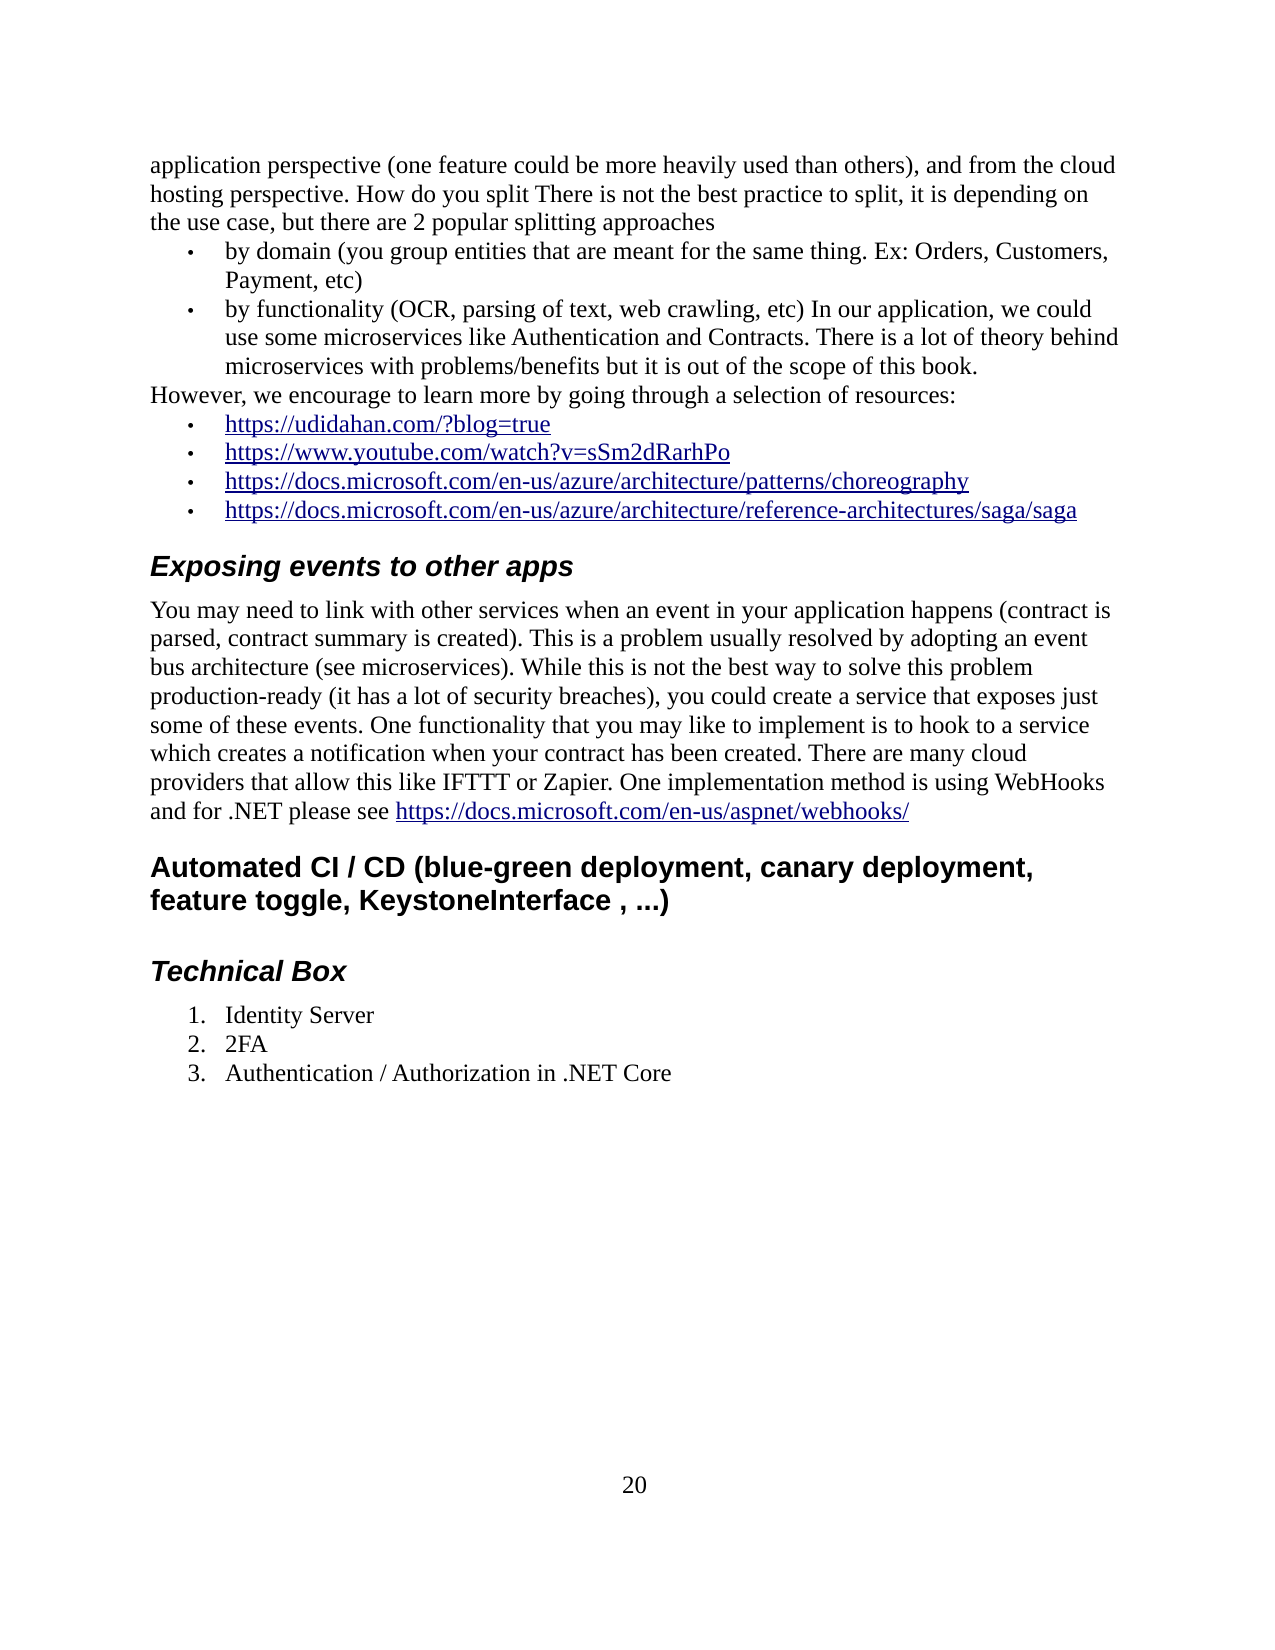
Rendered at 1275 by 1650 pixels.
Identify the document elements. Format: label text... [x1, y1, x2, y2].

list by functionality (OCR, parsing of text, web crawling, etc) In our application, we could use some microservices like Authentication and Contracts. There is a lot of theory behind microservices with problems/benefits but it is out of the scope of this book. [187, 294, 1125, 380]
subtitle Automated CI / CD (blue-green deployment, canary deployment, feature toggle, KeystoneInterface , ...) [150, 850, 1125, 917]
list by domain (you group entities that are meant for the same thing. Ex: Orders, Customers, Payment, etc) [187, 236, 1125, 294]
list https://docs.microsoft.com/en-us/azure/architecture/patterns/choreography [187, 466, 1125, 495]
text However, we encourage to learn more by going through a selection of resources: [150, 380, 1125, 409]
subtitle Technical Box [150, 954, 1125, 988]
list Authentication / Authorization in .NET Core [187, 1058, 1125, 1087]
text You may need to link with other services when an event in your application happens (contract is parsed, contract summary is created). This is a problem usually resolved by adopting an event bus architecture (see microservices). While this is not the best way to solve this problem production-ready (it has a lot of security breaches), you could create a service that exposes just some of these events. One functionality that you may like to implement is to hook to a service which creates a notification when your contract has been created. There are many cloud providers that allow this like IFTTT or Zapier. One implementation method is using WebHooks and for .NET please see https://docs.microsoft.com/en-us/aspnet/webhooks/ [150, 595, 1125, 825]
list https://www.youtube.com/watch?v=sSm2dRarhPo [187, 437, 1125, 466]
list https://udidahan.com/?blog=true [187, 409, 1125, 437]
list Identity Server [187, 1000, 1125, 1029]
list https://docs.microsoft.com/en-us/azure/architecture/reference-architectures/saga/saga [187, 495, 1125, 524]
subtitle Exposing events to other apps [150, 549, 1125, 582]
text application perspective (one feature could be more heavily used than others), and from the cloud hosting perspective. How do you split There is not the best practice to split, it is depending on the use case, but there are 2 popular splitting approaches [150, 150, 1125, 236]
list 2FA [187, 1029, 1125, 1058]
